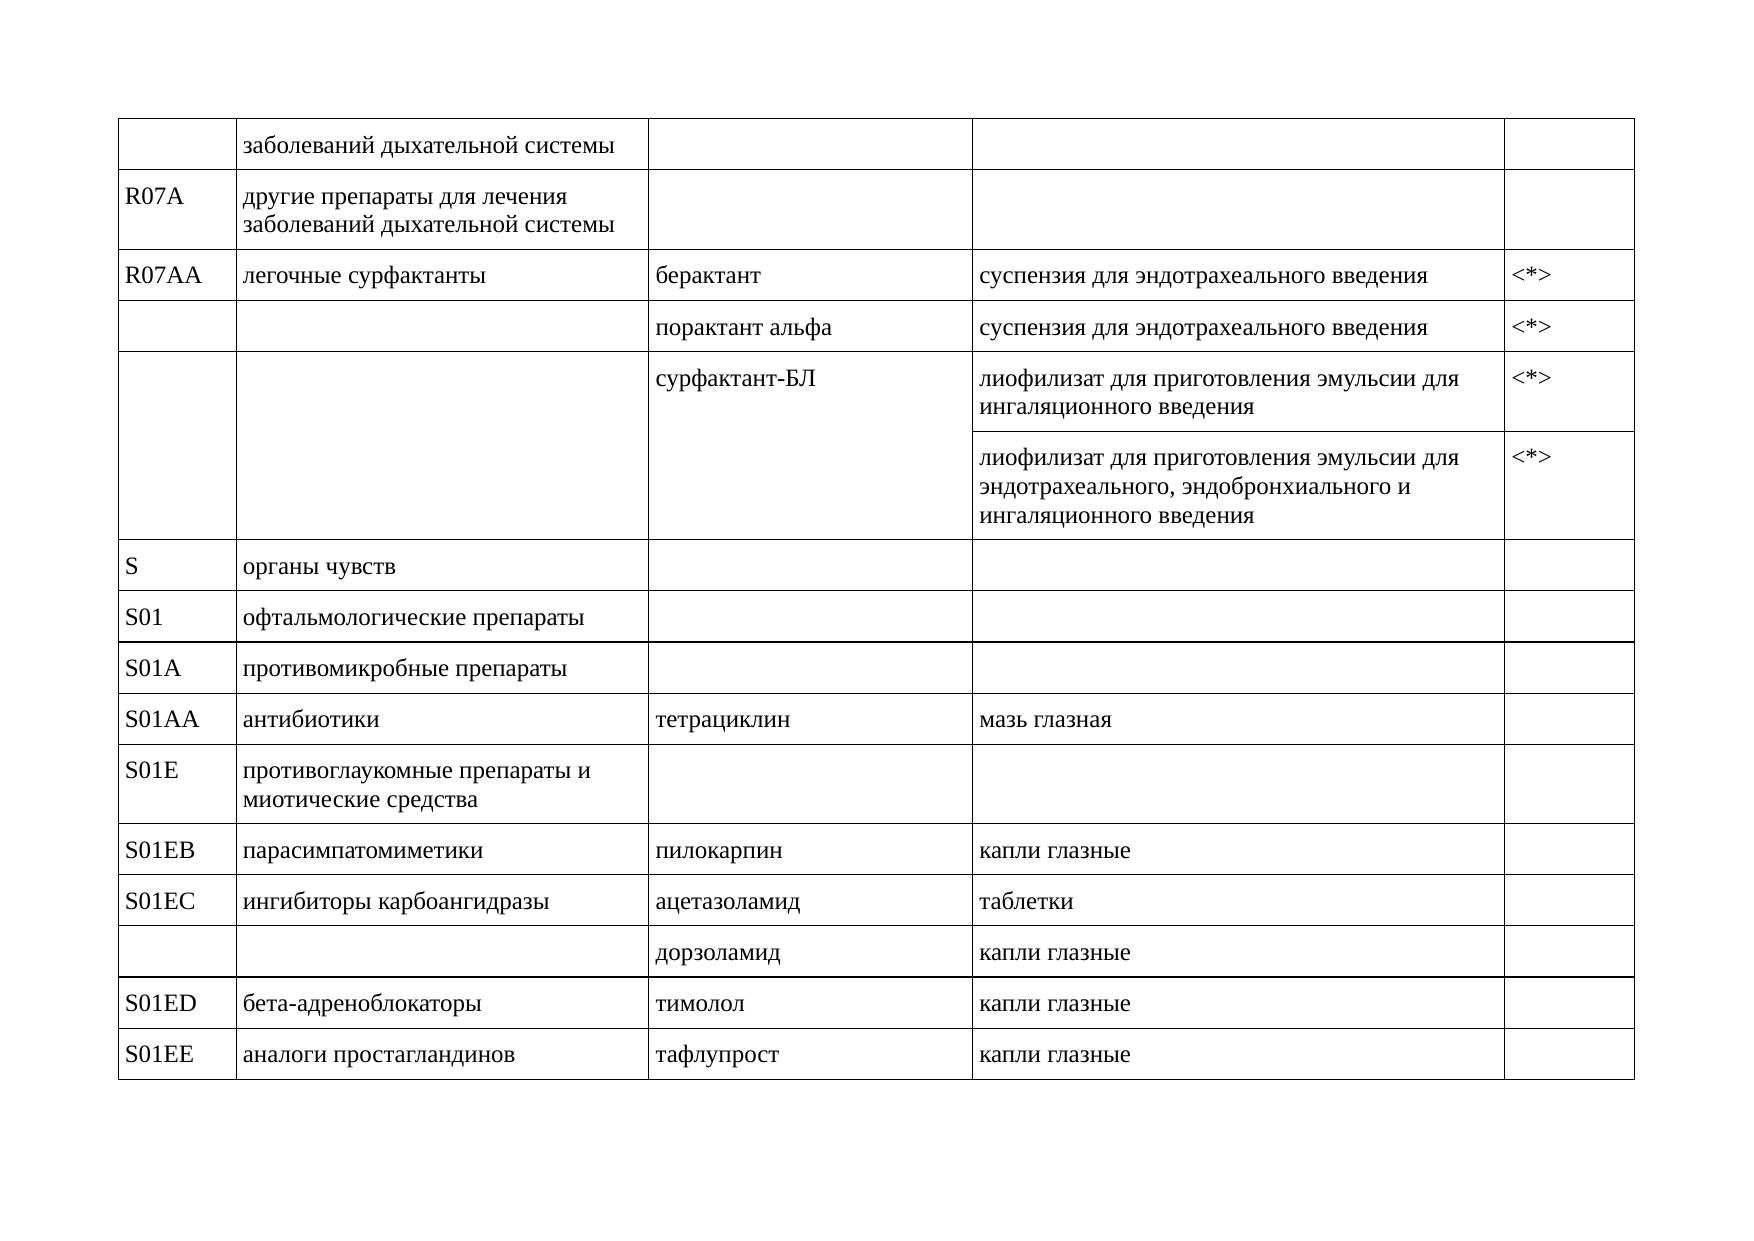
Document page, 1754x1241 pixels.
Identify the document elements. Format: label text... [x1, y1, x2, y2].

table_cell капли глазные [973, 926, 1504, 976]
table_cell S01E [119, 745, 236, 823]
table_cell [649, 643, 972, 692]
table_cell легочные сурфактанты [237, 250, 648, 300]
table_cell берактант [649, 250, 972, 300]
table_cell S01EE [119, 1029, 236, 1078]
table_cell капли глазные [973, 824, 1504, 874]
table_cell ацетазоламид [649, 875, 972, 925]
table_cell заболеваний дыхательной системы [237, 119, 648, 169]
table_cell другие препараты для лечения заболеваний дыхательной системы [237, 170, 648, 249]
table_cell [237, 926, 648, 976]
table_cell пилокарпин [649, 824, 972, 874]
table_cell ингибиторы карбоангидразы [237, 875, 648, 925]
table_cell <*> [1505, 301, 1634, 351]
table_cell [649, 170, 972, 249]
table_cell капли глазные [973, 1029, 1504, 1078]
table_cell капли глазные [973, 978, 1504, 1027]
table_cell сурфактант-БЛ [649, 352, 972, 539]
table_cell мазь глазная [973, 694, 1504, 743]
table_cell противоглаукомные препараты и миотические средства [237, 745, 648, 823]
table_cell [1505, 875, 1634, 925]
table_cell аналоги простагландинов [237, 1029, 648, 1078]
table_cell [649, 745, 972, 823]
table_cell [973, 119, 1504, 169]
table_cell [1505, 824, 1634, 874]
table_cell таблетки [973, 875, 1504, 925]
table_cell парасимпатомиметики [237, 824, 648, 874]
table_cell S01AA [119, 694, 236, 743]
table_cell [1505, 745, 1634, 823]
table_cell тимолол [649, 978, 972, 1027]
table_cell <*> [1505, 352, 1634, 431]
table_cell [973, 643, 1504, 692]
table_cell [973, 745, 1504, 823]
table_cell [119, 301, 236, 351]
table_cell [973, 591, 1504, 641]
table_cell [1505, 540, 1634, 590]
table_cell [119, 926, 236, 976]
table_cell S [119, 540, 236, 590]
table_cell [973, 170, 1504, 249]
table_cell [237, 301, 648, 351]
table_cell лиофилизат для приготовления эмульсии для эндотрахеального, эндобронхиального и ингаляционного введения [973, 432, 1504, 539]
table_cell [1505, 694, 1634, 743]
table_cell порактант альфа [649, 301, 972, 351]
table_cell [1505, 119, 1634, 169]
table_cell суспензия для эндотрахеального введения [973, 250, 1504, 300]
table_cell [1505, 1029, 1634, 1078]
table_cell органы чувств [237, 540, 648, 590]
table_cell [1505, 170, 1634, 249]
table_cell антибиотики [237, 694, 648, 743]
table_cell S01ED [119, 978, 236, 1027]
table_cell R07AA [119, 250, 236, 300]
table_cell S01EB [119, 824, 236, 874]
table_cell суспензия для эндотрахеального введения [973, 301, 1504, 351]
table_cell [119, 352, 236, 539]
table_cell <*> [1505, 432, 1634, 539]
table_cell [237, 352, 648, 539]
table_cell тетрациклин [649, 694, 972, 743]
table_cell [1505, 978, 1634, 1027]
table_cell S01EC [119, 875, 236, 925]
table_cell офтальмологические препараты [237, 591, 648, 641]
table_cell [649, 119, 972, 169]
table_cell S01A [119, 643, 236, 692]
table_cell [649, 591, 972, 641]
table_cell бета-адреноблокаторы [237, 978, 648, 1027]
table_cell лиофилизат для приготовления эмульсии для ингаляционного введения [973, 352, 1504, 431]
table_cell дорзоламид [649, 926, 972, 976]
table_cell S01 [119, 591, 236, 641]
table_cell [649, 540, 972, 590]
table_cell <*> [1505, 250, 1634, 300]
table_cell [119, 119, 236, 169]
table_cell противомикробные препараты [237, 643, 648, 692]
table_cell тафлупрост [649, 1029, 972, 1078]
table_cell [1505, 926, 1634, 976]
table_cell [1505, 591, 1634, 641]
table_cell [1505, 643, 1634, 692]
table_cell R07A [119, 170, 236, 249]
table_cell [973, 540, 1504, 590]
